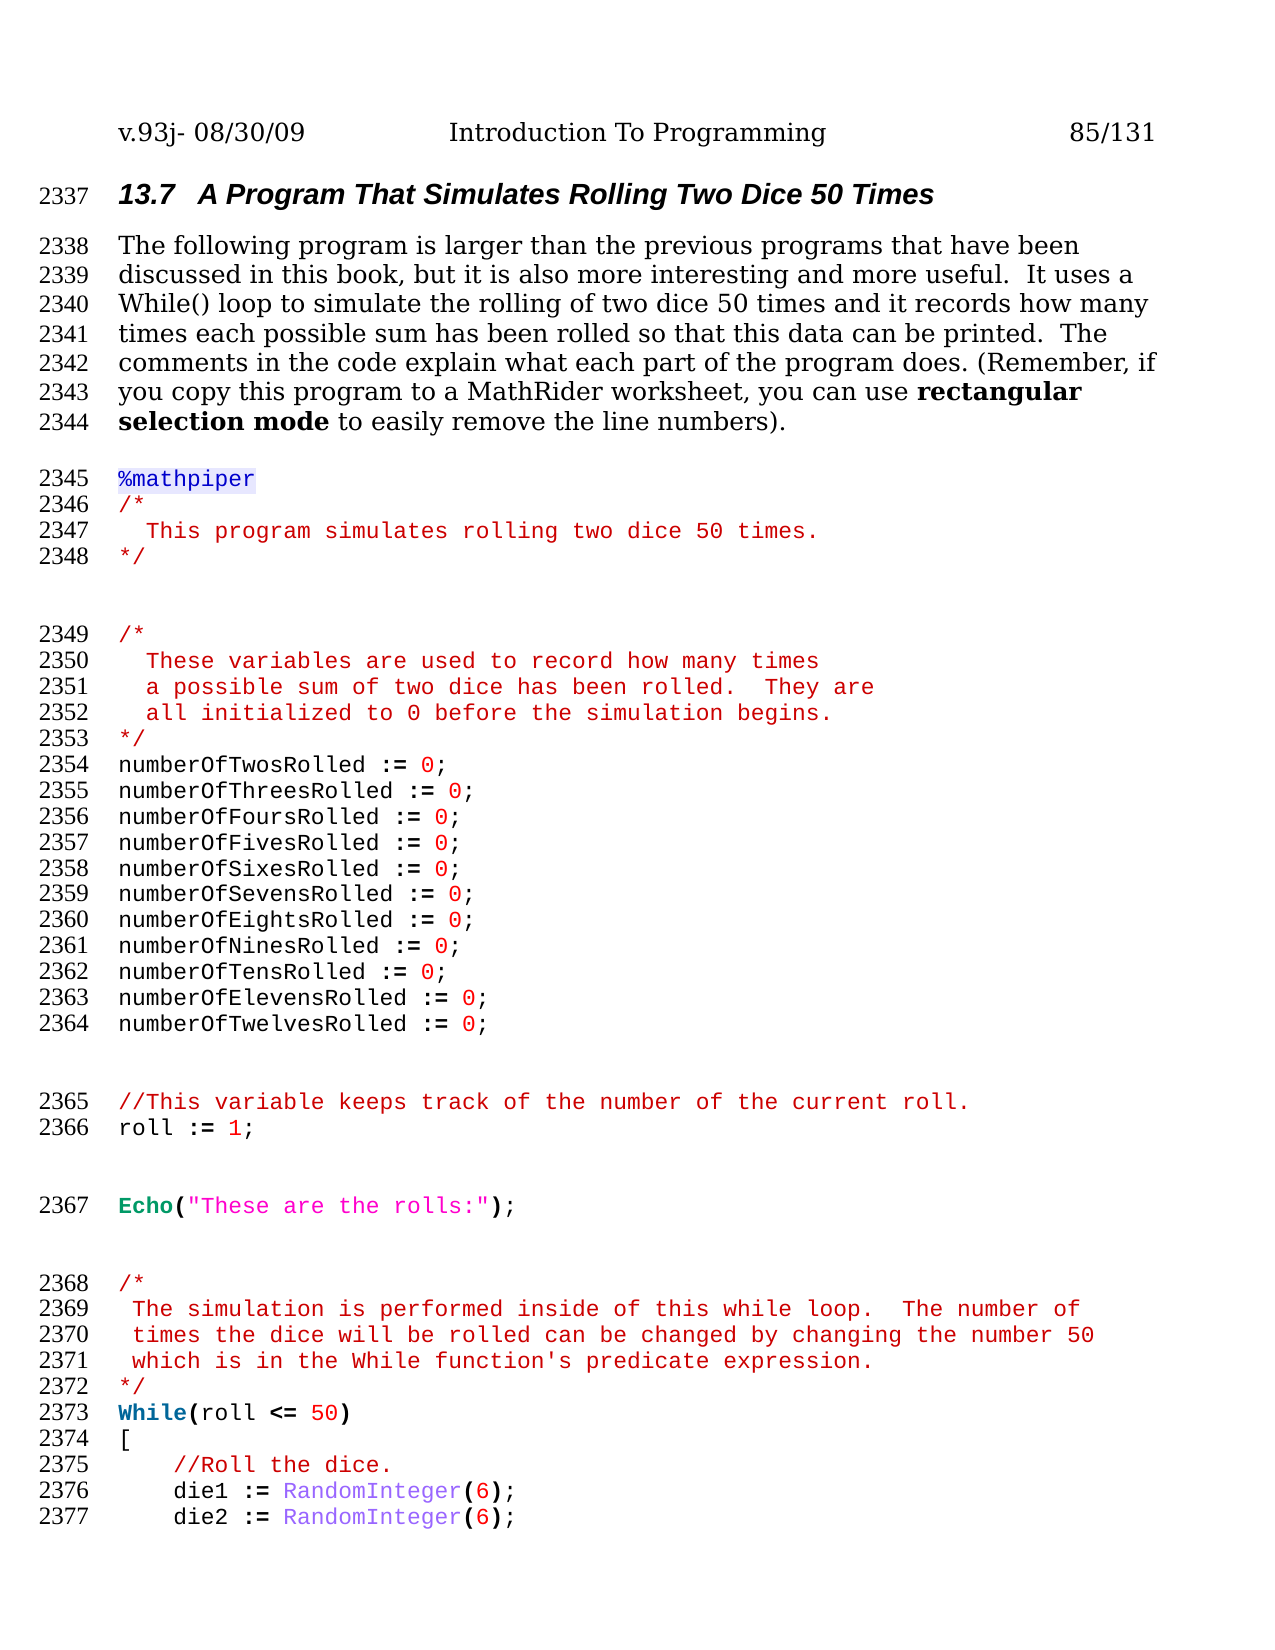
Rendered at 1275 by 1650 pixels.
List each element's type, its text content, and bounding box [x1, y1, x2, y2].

text /* [118, 623, 1157, 649]
text numberOfEightsRolled := 0; [118, 909, 1157, 935]
text */ [118, 727, 1157, 753]
text /* [118, 1272, 1157, 1298]
text roll := 1; [118, 1116, 1157, 1142]
text The following program is larger than the previous programs that have been discussed in this book, but it is also more interesting and more useful. It uses a While() loop to simulate the rolling of two dice 50 times and it records how many times each possible sum has been rolled so that this data can be printed. The comments in the code explain what each part of the program does. (Remember, if you copy this program to a MathRider worksheet, you can use rectangular selection mode to easily remove the line numbers). [118, 231, 1157, 436]
text //This variable keeps track of the number of the current roll. [118, 1090, 1157, 1116]
text %mathpiper [118, 468, 1157, 494]
subtitle A Program That Simulates Rolling Two Dice 50 Times [118, 177, 1157, 210]
text numberOfTwelvesRolled := 0; [118, 1012, 1157, 1038]
text [ [118, 1427, 1157, 1453]
text numberOfFoursRolled := 0; [118, 805, 1157, 831]
text numberOfFivesRolled := 0; [118, 831, 1157, 857]
text While(roll <= 50) [118, 1402, 1157, 1427]
text a possible sum of two dice has been rolled. They are [118, 675, 1157, 701]
text numberOfSixesRolled := 0; [118, 857, 1157, 883]
text The simulation is performed inside of this while loop. The number of [118, 1298, 1157, 1324]
text numberOfSevensRolled := 0; [118, 883, 1157, 909]
text This program simulates rolling two dice 50 times. [118, 520, 1157, 546]
text numberOfThreesRolled := 0; [118, 779, 1157, 805]
text die2 := RandomInteger(6); [118, 1505, 1157, 1531]
text */ [118, 546, 1157, 572]
text numberOfNinesRolled := 0; [118, 935, 1157, 961]
text die1 := RandomInteger(6); [118, 1479, 1157, 1505]
text These variables are used to record how many times [118, 649, 1157, 675]
text numberOfTensRolled := 0; [118, 961, 1157, 987]
text */ [118, 1376, 1157, 1402]
text numberOfTwosRolled := 0; [118, 753, 1157, 779]
text //Roll the dice. [118, 1453, 1157, 1479]
text times the dice will be rolled can be changed by changing the number 50 [118, 1324, 1157, 1350]
text which is in the While function's predicate expression. [118, 1350, 1157, 1376]
text all initialized to 0 before the simulation begins. [118, 701, 1157, 727]
text Echo("These are the rolls:"); [118, 1194, 1157, 1220]
text /* [118, 494, 1157, 520]
text numberOfElevensRolled := 0; [118, 987, 1157, 1012]
